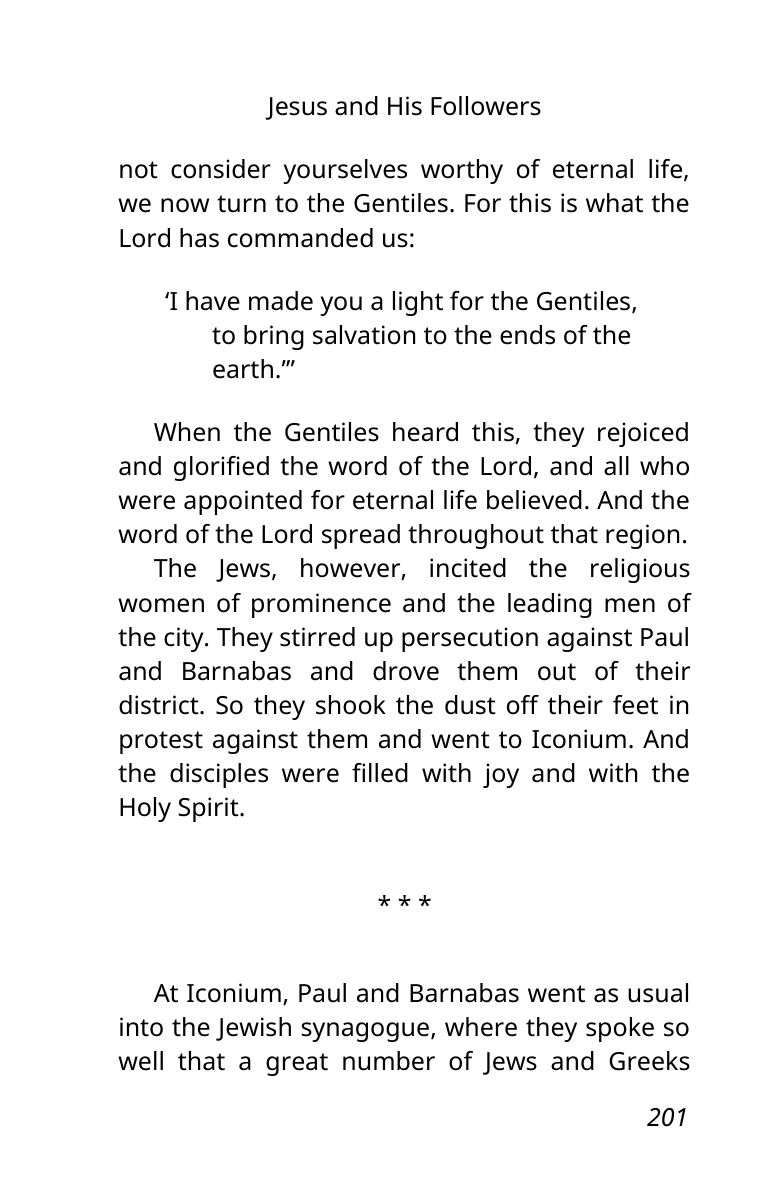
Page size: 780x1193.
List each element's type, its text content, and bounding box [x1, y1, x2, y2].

text The Jews, however, incited the religious women of prominence and the leading men of the city. They stirred up persecution against Paul and Barnabas and drove them out of their district. So they shook the dust off their feet in protest against them and went to Iconium. And the disciples were filled with joy and with the Holy Spirit. [118, 551, 691, 824]
text At Iconium, Paul and Barnabas went as usual into the Jewish synagogue, where they spoke so well that a great number of Jews and Greeks [118, 975, 691, 1077]
text When the Gentiles heard this, they rejoiced and glorified the word of the Lord, and all who were appointed for eternal life believed. And the word of the Lord spread throughout that region. [118, 415, 691, 551]
text * * * [118, 888, 691, 922]
text to bring salvation to the ends of the earth.’” [212, 317, 691, 386]
text not consider yourselves worthy of eternal life, we now turn to the Gentiles. For this is what the Lord has commanded us: [118, 152, 691, 254]
text ‘I have made you a light for the Gentiles, [165, 283, 644, 317]
